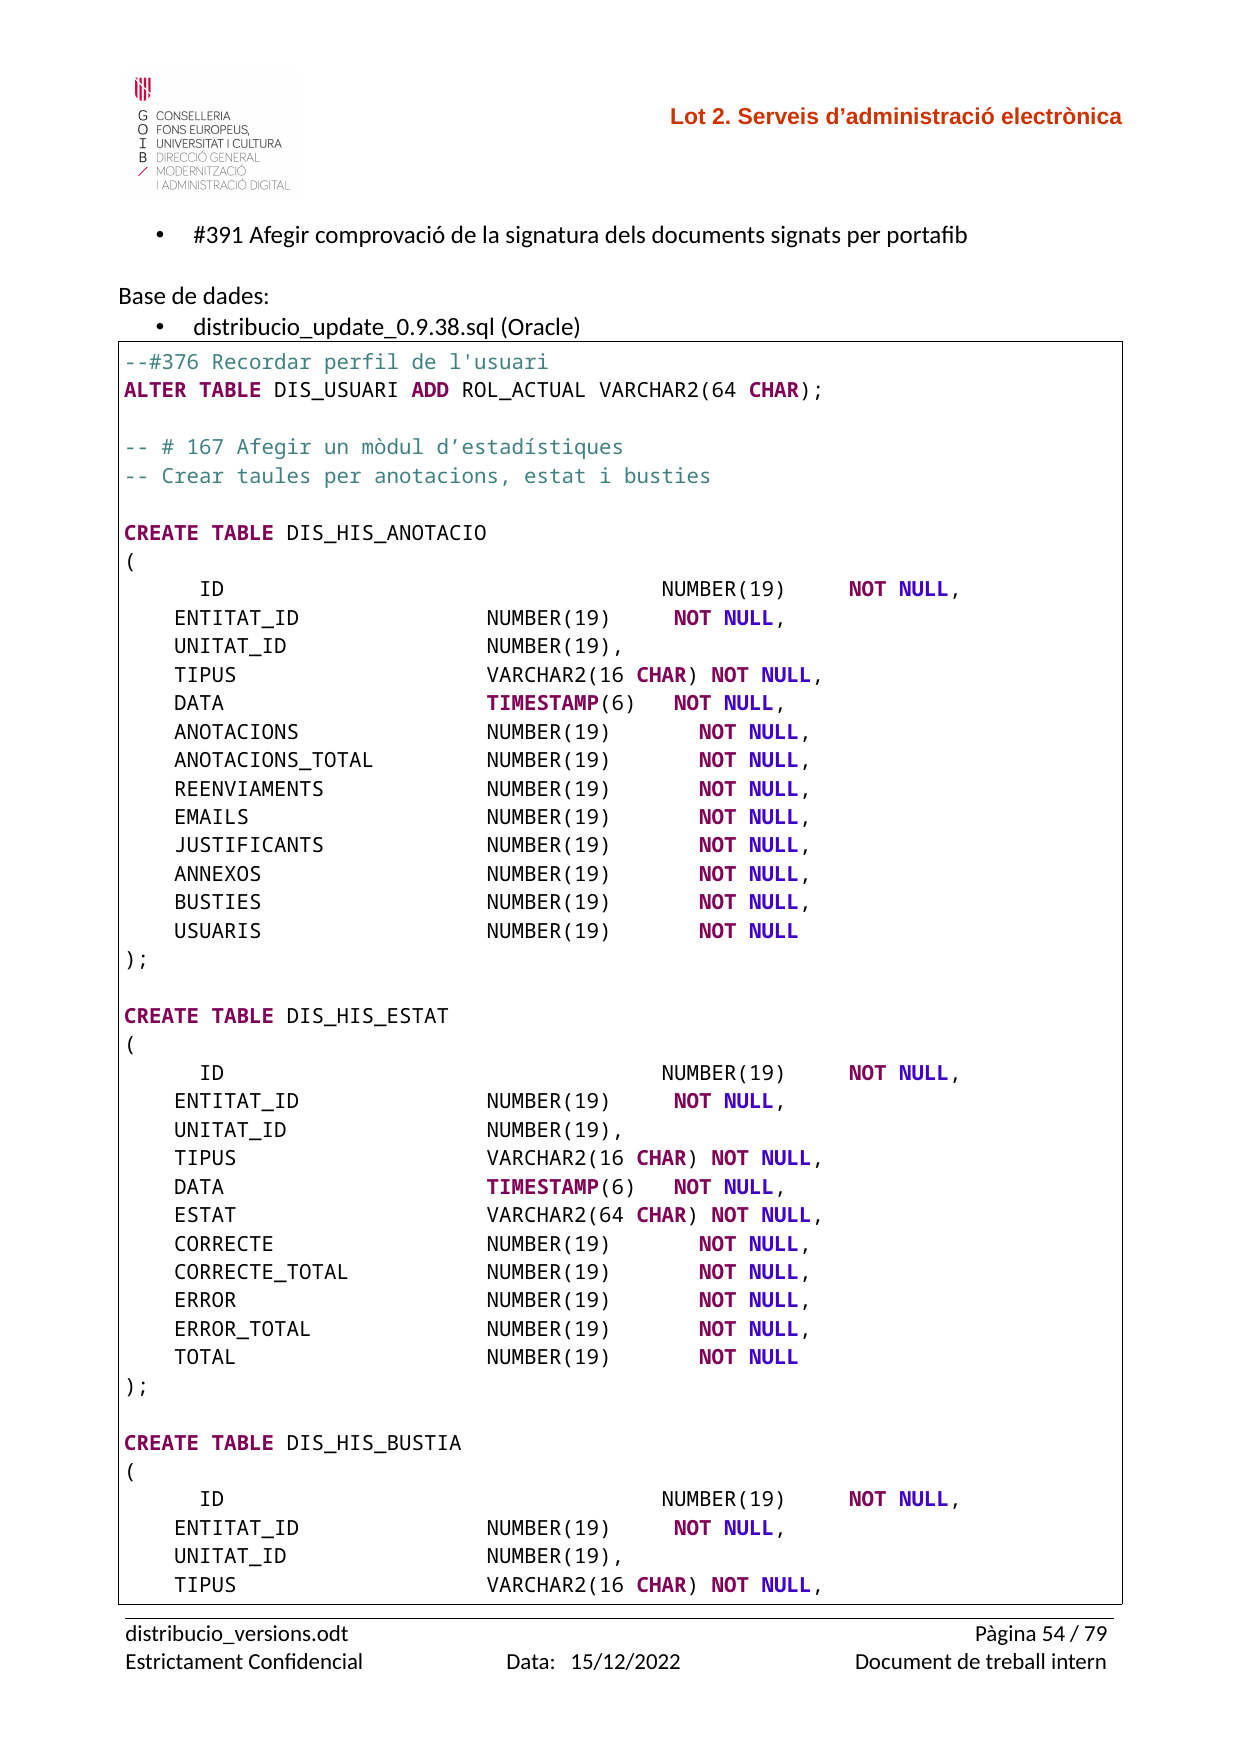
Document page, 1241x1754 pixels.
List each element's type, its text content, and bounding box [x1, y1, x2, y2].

text Base de dades: [118, 280, 1122, 311]
list distribucio_update_0.9.38.sql (Oracle) [156, 311, 1122, 341]
picture [126, 70, 299, 197]
list #391 Afegir comprovació de la signatura dels documents signats per portafib [156, 219, 1122, 250]
table_header --#376 Recordar perfil de l'usuari ALTER TABLE DIS_USUARI ADD ROL_ACTUAL VARCHAR2(64 CHAR); -- # 167 Afegir un mòdul d’estadístiques -- Crear taules per anotacions, estat i busties CREATE TABLE DIS_HIS_ANOTACIO ( ID NUMBER(19) NOT NULL, ENTITAT_ID NUMBER(19) NOT NULL, UNITAT_ID NUMBER(19), TIPUS VARCHAR2(16 CHAR) NOT NULL, DATA TIMESTAMP(6) NOT NULL, ANOTACIONS NUMBER(19) NOT NULL, ANOTACIONS_TOTAL NUMBER(19) NOT NULL, REENVIAMENTS NUMBER(19) NOT NULL, EMAILS NUMBER(19) NOT NULL, JUSTIFICANTS NUMBER(19) NOT NULL, ANNEXOS NUMBER(19) NOT NULL, BUSTIES NUMBER(19) NOT NULL, USUARIS NUMBER(19) NOT NULL ); CREATE TABLE DIS_HIS_ESTAT ( ID NUMBER(19) NOT NULL, ENTITAT_ID NUMBER(19) NOT NULL, UNITAT_ID NUMBER(19), TIPUS VARCHAR2(16 CHAR) NOT NULL, DATA TIMESTAMP(6) NOT NULL, ESTAT VARCHAR2(64 CHAR) NOT NULL, CORRECTE NUMBER(19) NOT NULL, CORRECTE_TOTAL NUMBER(19) NOT NULL, ERROR NUMBER(19) NOT NULL, ERROR_TOTAL NUMBER(19) NOT NULL, TOTAL NUMBER(19) NOT NULL ); CREATE TABLE DIS_HIS_BUSTIA ( ID NUMBER(19) NOT NULL, ENTITAT_ID NUMBER(19) NOT NULL, UNITAT_ID NUMBER(19), TIPUS VARCHAR2(16 CHAR) NOT NULL, [119, 342, 1122, 1604]
